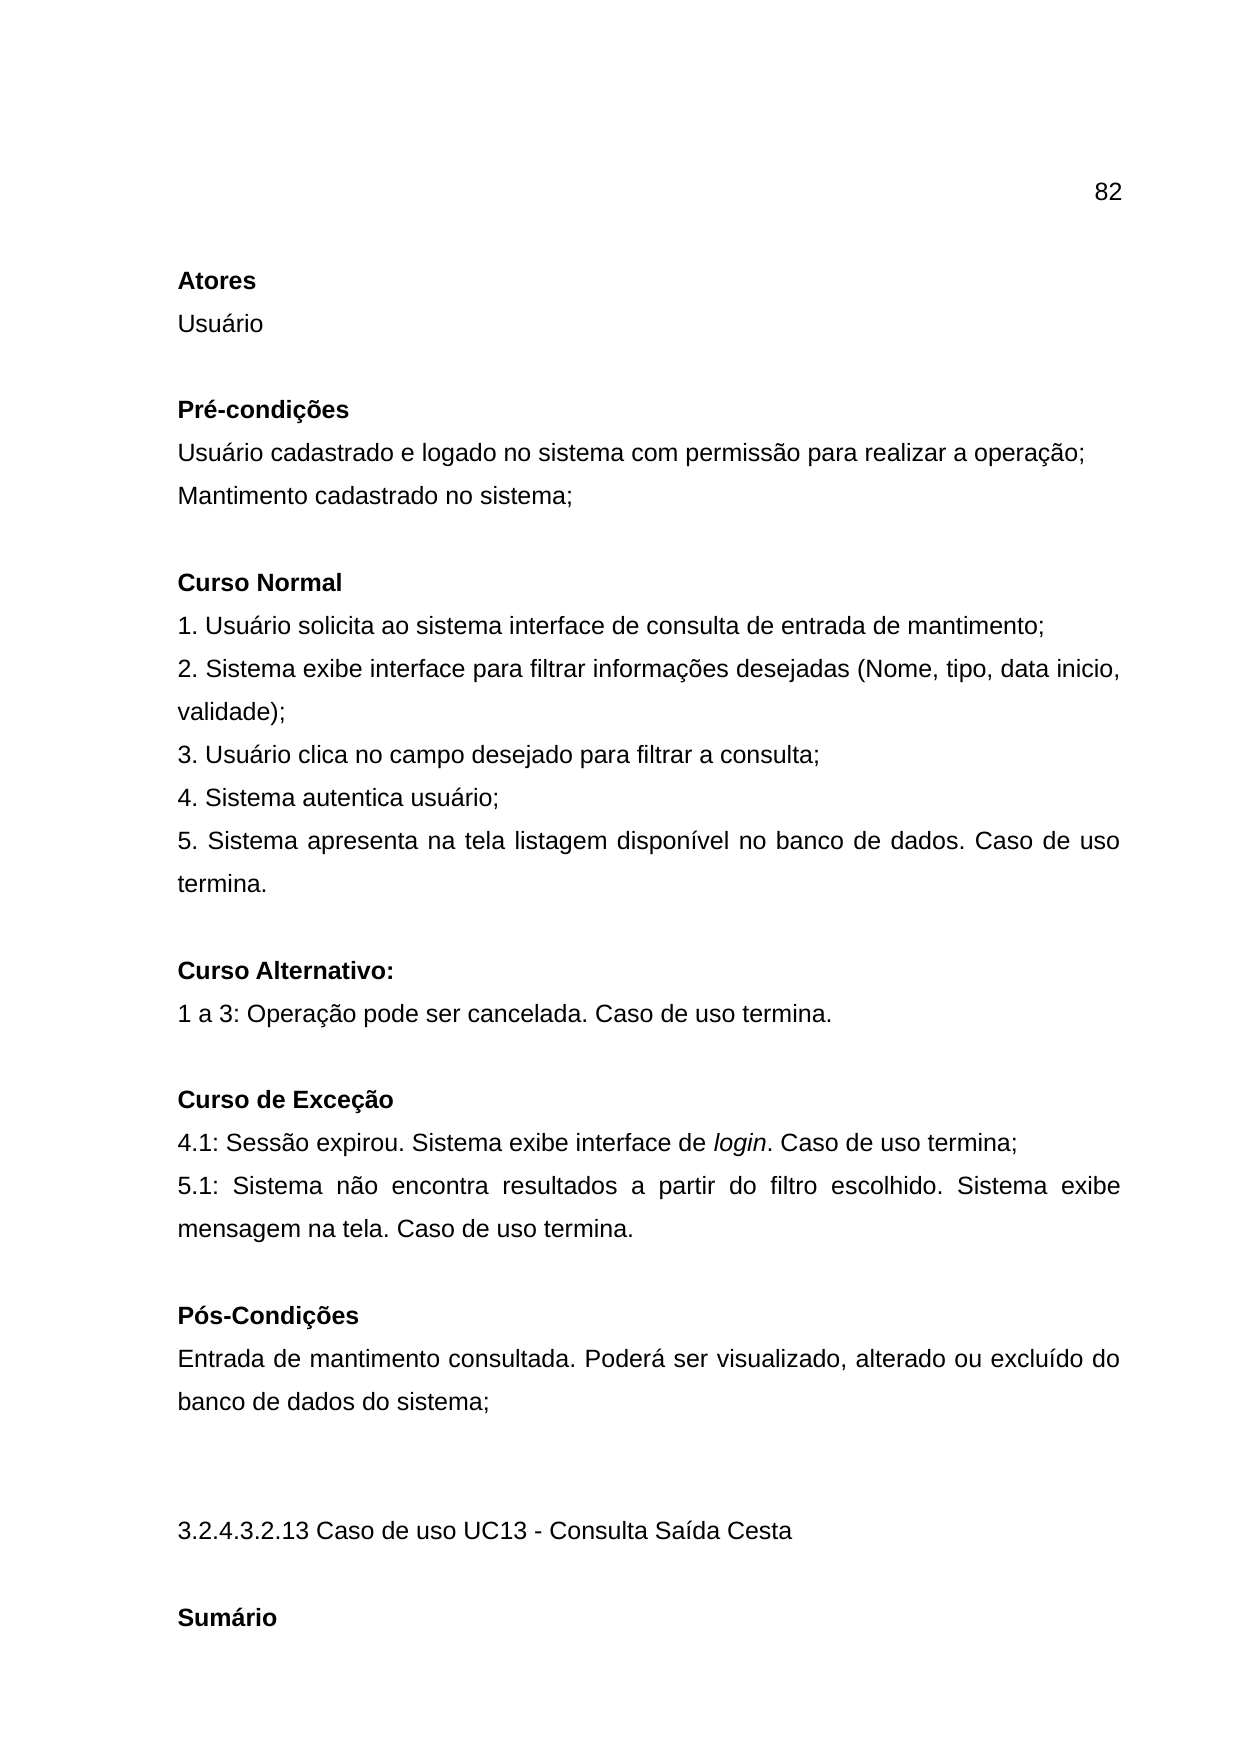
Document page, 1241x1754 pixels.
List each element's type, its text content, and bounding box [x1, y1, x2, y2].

text 4.1: Sessão expirou. Sistema exibe interface de login. Caso de uso termina; [177, 1128, 1122, 1157]
text Curso de Exceção [177, 1085, 1122, 1114]
text Pós-Condições [177, 1301, 1122, 1329]
text 3.2.4.3.2.13 Caso de uso UC13 - Consulta Saída Cesta [177, 1516, 1122, 1545]
text Pré-condições [177, 395, 1122, 424]
text Curso Alternativo: [177, 956, 1122, 984]
text 1. Usuário solicita ao sistema interface de consulta de entrada de mantimento; [177, 611, 1122, 639]
text 1 a 3: Operação pode ser cancelada. Caso de uso termina. [177, 999, 1122, 1028]
text Atores [177, 266, 1122, 294]
text 3. Usuário clica no campo desejado para filtrar a consulta; [177, 740, 1122, 769]
text 4. Sistema autentica usuário; [177, 783, 1122, 812]
text 5. Sistema apresenta na tela listagem disponível no banco de dados. Caso de uso termina. [177, 826, 1122, 898]
text Usuário cadastrado e logado no sistema com permissão para realizar a operação; [177, 438, 1122, 467]
text Entrada de mantimento consultada. Poderá ser visualizado, alterado ou excluído do banco de dados do sistema; [177, 1344, 1122, 1416]
text Curso Normal [177, 568, 1122, 596]
text Sumário [177, 1603, 1122, 1631]
text Usuário [177, 309, 1122, 338]
text 2. Sistema exibe interface para filtrar informações desejadas (Nome, tipo, data inicio, validade); [177, 654, 1122, 726]
text 5.1: Sistema não encontra resultados a partir do filtro escolhido. Sistema exibe mensagem na tela. Caso de uso termina. [177, 1171, 1122, 1243]
text Mantimento cadastrado no sistema; [177, 481, 1122, 510]
